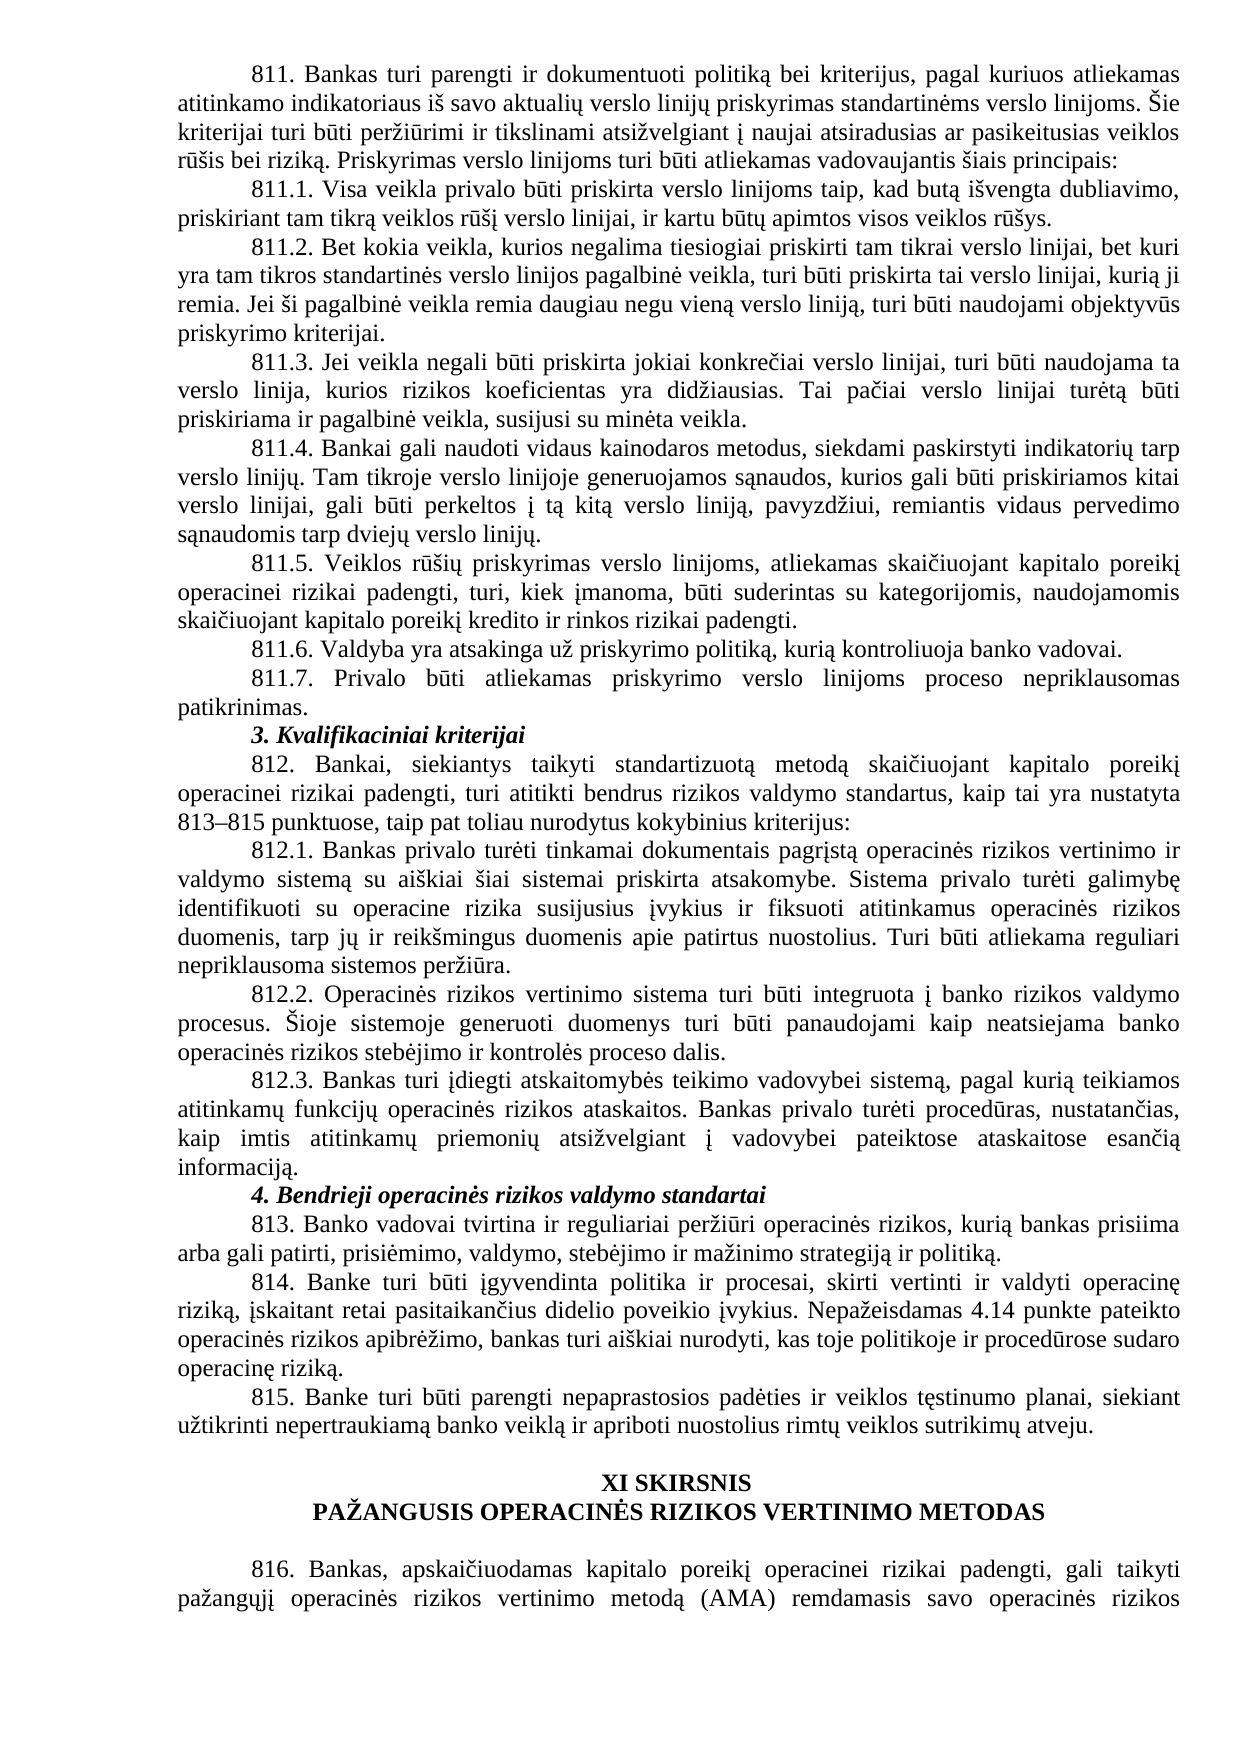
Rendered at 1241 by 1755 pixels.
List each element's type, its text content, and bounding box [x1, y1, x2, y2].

text 4. Bendrieji operacinės rizikos valdymo standartai [177, 1180, 1181, 1209]
text PAŽANGUSIS OPERACINĖS RIZIKOS VERTINIMO METODAS [177, 1497, 1181, 1525]
text 812.2. Operacinės rizikos vertinimo sistema turi būti integruota į banko rizikos valdymo procesus. Šioje sistemoje generuoti duomenys turi būti panaudojami kaip neatsiejama banko operacinės rizikos stebėjimo ir kontrolės proceso dalis. [177, 979, 1181, 1065]
text 811.7. Privalo būti atliekamas priskyrimo verslo linijoms proceso nepriklausomas patikrinimas. [177, 663, 1181, 720]
text 813. Banko vadovai tvirtina ir reguliariai peržiūri operacinės rizikos, kurią bankas prisiima arba gali patirti, prisiėmimo, valdymo, stebėjimo ir mažinimo strategiją ir politiką. [177, 1209, 1181, 1267]
text 812. Bankai, siekiantys taikyti standartizuotą metodą skaičiuojant kapitalo poreikį operacinei rizikai padengti, turi atitikti bendrus rizikos valdymo standartus, kaip tai yra nustatyta 813–815 punktuose, taip pat toliau nurodytus kokybinius kriterijus: [177, 749, 1181, 835]
text 816. Bankas, apskaičiuodamas kapitalo poreikį operacinei rizikai padengti, gali taikyti pažangųjį operacinės rizikos vertinimo metodą (AMA) remdamasis savo operacinės rizikos [177, 1554, 1181, 1612]
text 811.5. Veiklos rūšių priskyrimas verslo linijoms, atliekamas skaičiuojant kapitalo poreikį operacinei rizikai padengti, turi, kiek įmanoma, būti suderintas su kategorijomis, naudojamomis skaičiuojant kapitalo poreikį kredito ir rinkos rizikai padengti. [177, 548, 1181, 634]
text 811.1. Visa veikla privalo būti priskirta verslo linijoms taip, kad butą išvengta dubliavimo, priskiriant tam tikrą veiklos rūšį verslo linijai, ir kartu būtų apimtos visos veiklos rūšys. [177, 174, 1181, 232]
text 814. Banke turi būti įgyvendinta politika ir procesai, skirti vertinti ir valdyti operacinę riziką, įskaitant retai pasitaikančius didelio poveikio įvykius. Nepažeisdamas 4.14 punkte pateikto operacinės rizikos apibrėžimo, bankas turi aiškiai nurodyti, kas toje politikoje ir procedūrose sudaro operacinę riziką. [177, 1267, 1181, 1382]
text 815. Banke turi būti parengti nepaprastosios padėties ir veiklos tęstinumo planai, siekiant užtikrinti nepertraukiamą banko veiklą ir apriboti nuostolius rimtų veiklos sutrikimų atveju. [177, 1382, 1181, 1439]
text 812.3. Bankas turi įdiegti atskaitomybės teikimo vadovybei sistemą, pagal kurią teikiamos atitinkamų funkcijų operacinės rizikos ataskaitos. Bankas privalo turėti procedūras, nustatančias, kaip imtis atitinkamų priemonių atsižvelgiant į vadovybei pateiktose ataskaitose esančią informaciją. [177, 1065, 1181, 1180]
text 811.3. Jei veikla negali būti priskirta jokiai konkrečiai verslo linijai, turi būti naudojama ta verslo linija, kurios rizikos koeficientas yra didžiausias. Tai pačiai verslo linijai turėtą būti priskiriama ir pagalbinė veikla, susijusi su minėta veikla. [177, 347, 1181, 433]
text 811.4. Bankai gali naudoti vidaus kainodaros metodus, siekdami paskirstyti indikatorių tarp verslo linijų. Tam tikroje verslo linijoje generuojamos sąnaudos, kurios gali būti priskiriamos kitai verslo linijai, gali būti perkeltos į tą kitą verslo liniją, pavyzdžiui, remiantis vidaus pervedimo sąnaudomis tarp dviejų verslo linijų. [177, 433, 1181, 548]
text 812.1. Bankas privalo turėti tinkamai dokumentais pagrįstą operacinės rizikos vertinimo ir valdymo sistemą su aiškiai šiai sistemai priskirta atsakomybe. Sistema privalo turėti galimybę identifikuoti su operacine rizika susijusius įvykius ir fiksuoti atitinkamus operacinės rizikos duomenis, tarp jų ir reikšmingus duomenis apie patirtus nuostolius. Turi būti atliekama reguliari nepriklausoma sistemos peržiūra. [177, 835, 1181, 979]
text 811. Bankas turi parengti ir dokumentuoti politiką bei kriterijus, pagal kuriuos atliekamas atitinkamo indikatoriaus iš savo aktualių verslo linijų priskyrimas standartinėms verslo linijoms. Šie kriterijai turi būti peržiūrimi ir tikslinami atsižvelgiant į naujai atsiradusias ar pasikeitusias veiklos rūšis bei riziką. Priskyrimas verslo linijoms turi būti atliekamas vadovaujantis šiais principais: [177, 59, 1181, 174]
text XI SKIRSNIS [177, 1468, 1181, 1497]
text 3. Kvalifikaciniai kriterijai [177, 720, 1181, 749]
text 811.2. Bet kokia veikla, kurios negalima tiesiogiai priskirti tam tikrai verslo linijai, bet kuri yra tam tikros standartinės verslo linijos pagalbinė veikla, turi būti priskirta tai verslo linijai, kurią ji remia. Jei ši pagalbinė veikla remia daugiau negu vieną verslo liniją, turi būti naudojami objektyvūs priskyrimo kriterijai. [177, 232, 1181, 347]
text 811.6. Valdyba yra atsakinga už priskyrimo politiką, kurią kontroliuoja banko vadovai. [177, 634, 1181, 663]
